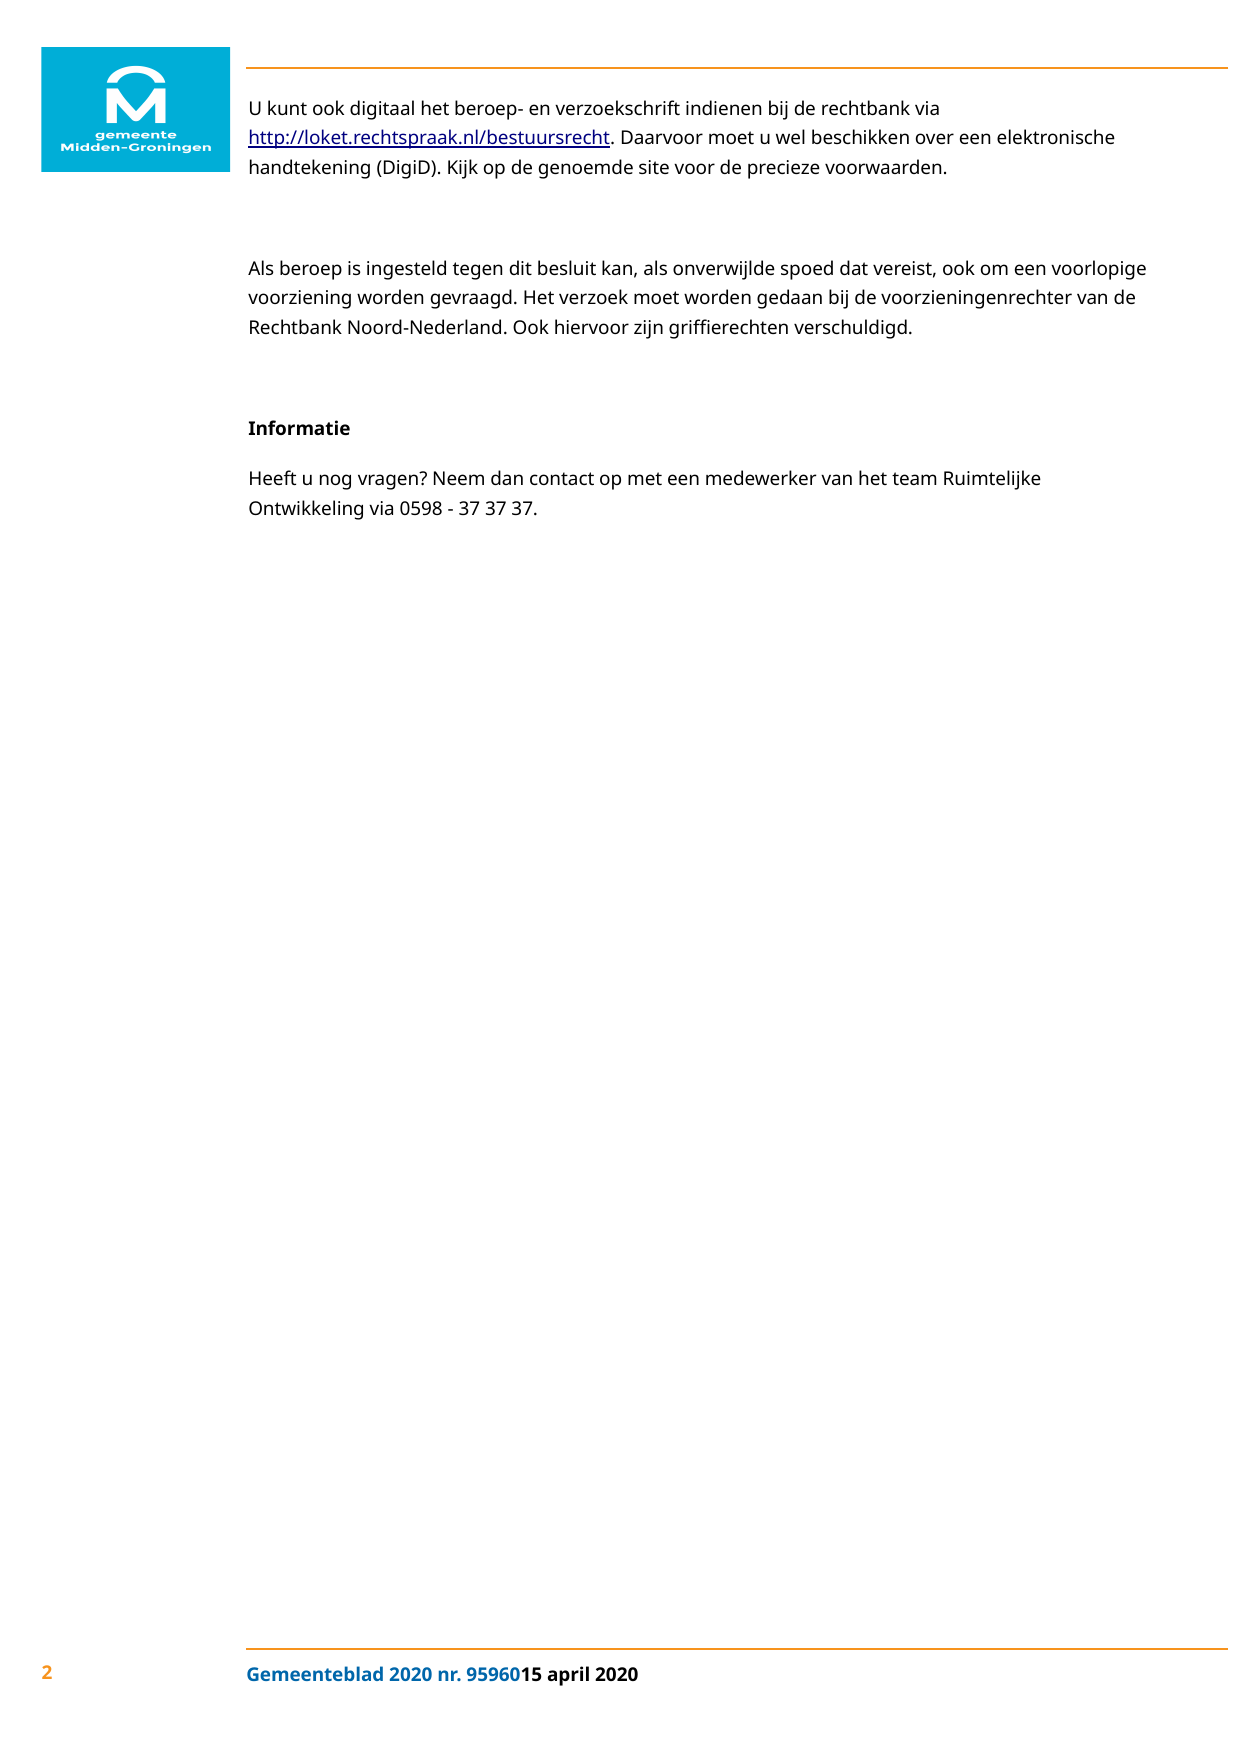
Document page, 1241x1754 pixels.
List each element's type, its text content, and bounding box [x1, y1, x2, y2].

text Heeft u nog vragen? Neem dan contact op met een medewerker van het team Ruimtelijke Ontwikkeling via 0598 - 37 37 37. [248, 465, 1152, 521]
text U kunt ook digitaal het beroep- en verzoekschrift indienen bij de rechtbank via http://loket.rechtspraak.nl/bestuursrecht. Daarvoor moet u wel beschikken over een elektronische handtekening (DigiD). Kijk op de genoemde site voor de precieze voorwaarden. [248, 95, 1152, 180]
text Informatie [248, 415, 1152, 441]
picture [107, 89, 165, 122]
picture [108, 66, 164, 82]
picture [184, 146, 190, 153]
text Als beroep is ingesteld tegen dit besluit kan, als onverwijlde spoed dat vereist, ook om een voorlopige voorziening worden gevraagd. Het verzoek moet worden gedaan bij de voorzieningenrechter van de Rechtbank Noord-Nederland. Ook hiervoor zijn griffierechten verschuldigd. [248, 255, 1152, 340]
